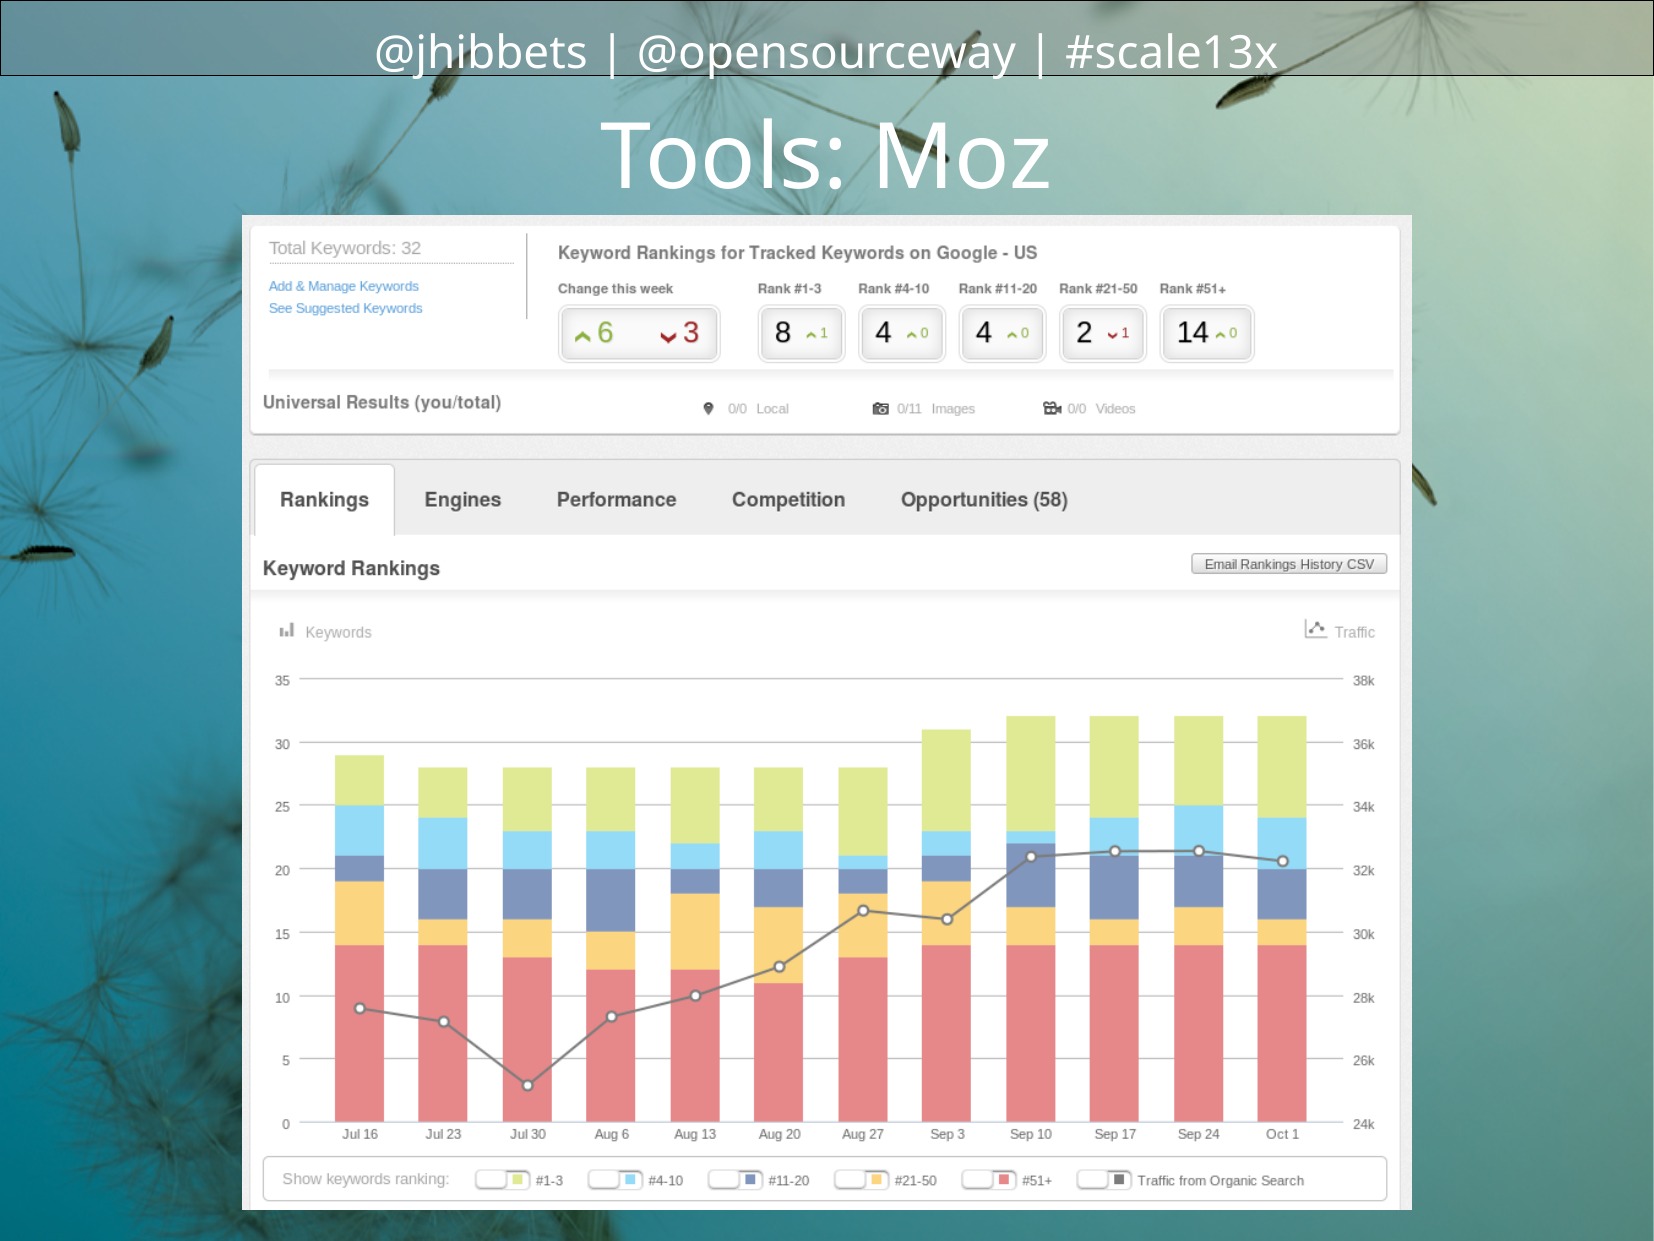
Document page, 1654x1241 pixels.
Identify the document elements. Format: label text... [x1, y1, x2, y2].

picture [0, 76, 1654, 1241]
title Tools: Moz [82, 49, 1571, 257]
